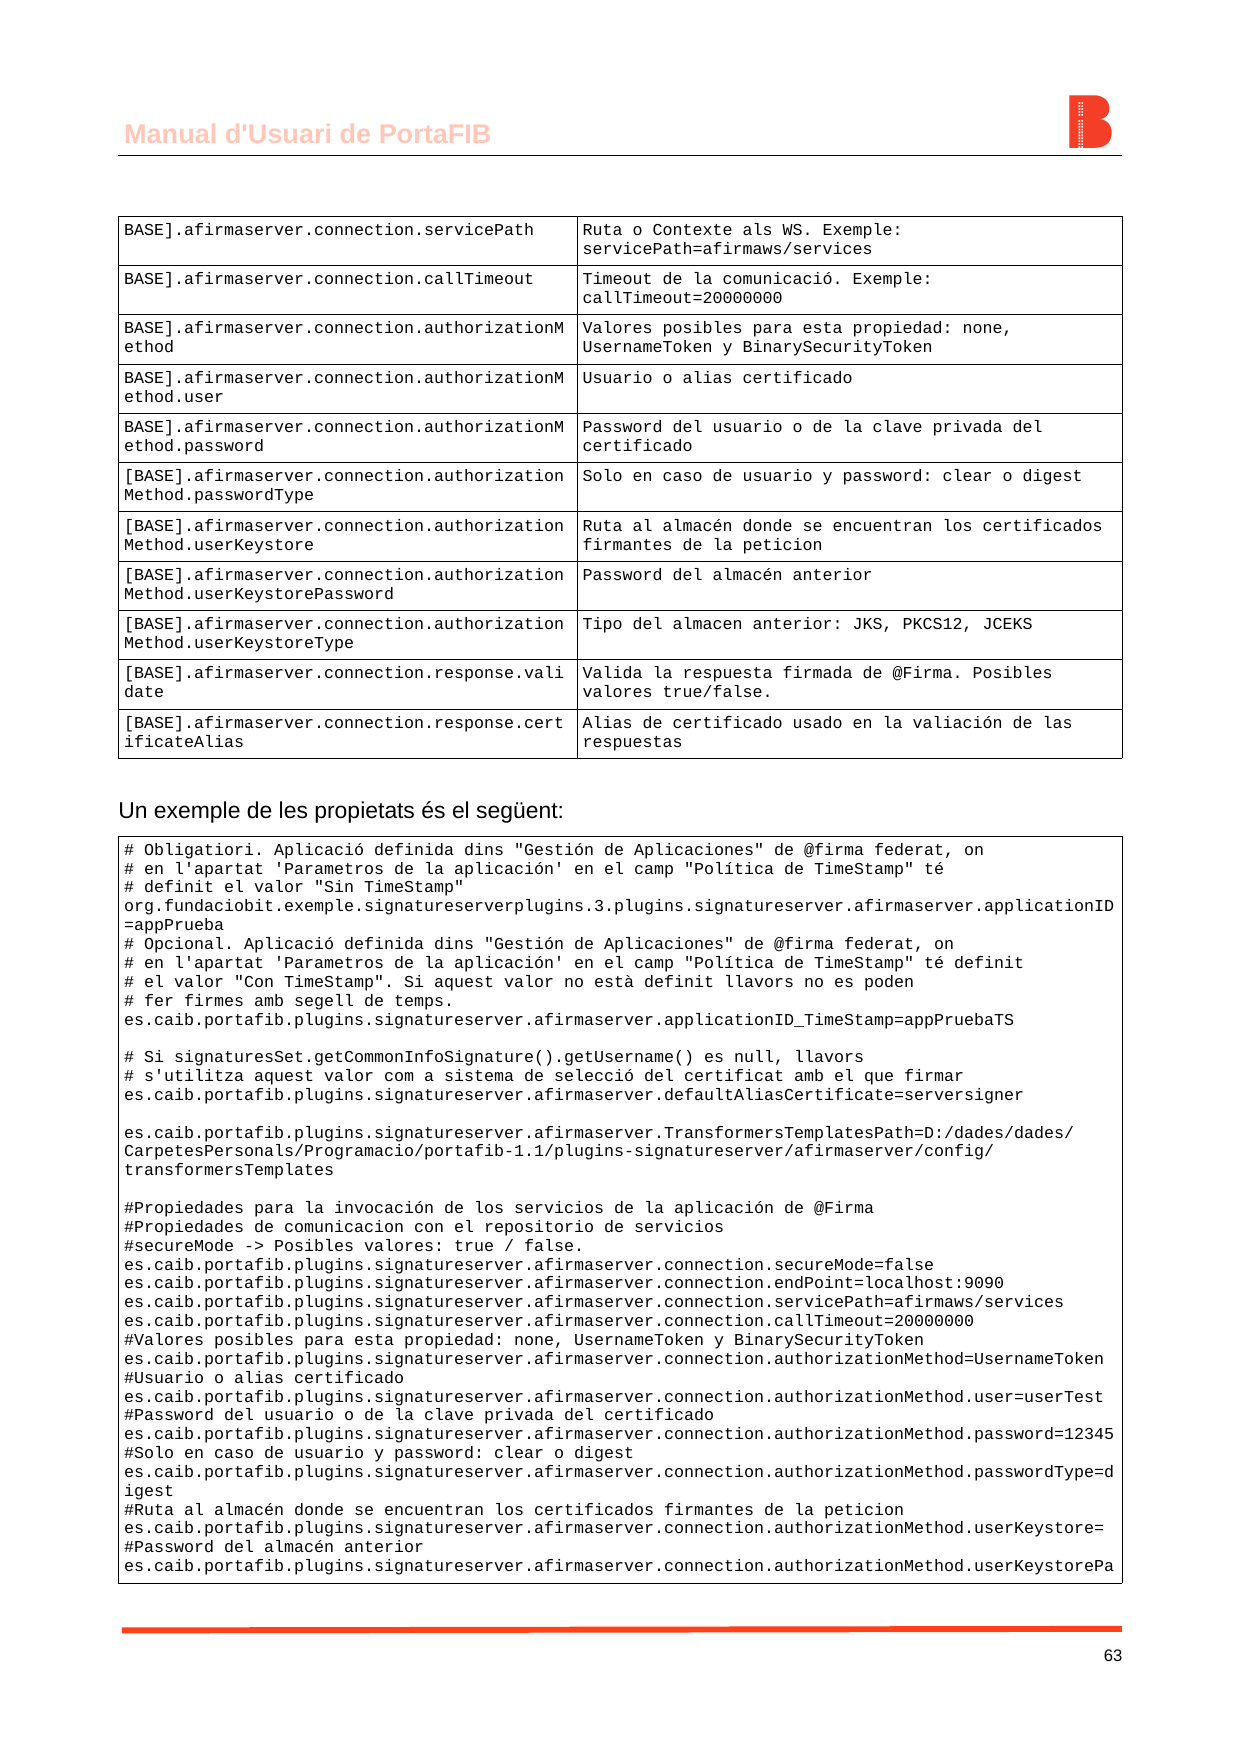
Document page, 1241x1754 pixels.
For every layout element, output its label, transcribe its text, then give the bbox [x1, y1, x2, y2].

text Un exemple de les propietats és el següent: [118, 797, 1122, 823]
table_cell BASE].afirmaserver.connection.authorizationMethod.user [119, 365, 577, 413]
table_cell BASE].afirmaserver.connection.authorizationMethod.password [119, 414, 577, 462]
table_cell Timeout de la comunicació. Exemple: callTimeout=20000000 [578, 266, 1122, 314]
table_cell Ruta o Contexte als WS. Exemple: servicePath=afirmaws/services [578, 217, 1122, 265]
table_cell [BASE].afirmaserver.connection.response.certificateAlias [119, 710, 577, 758]
table_cell Tipo del almacen anterior: JKS, PKCS12, JCEKS [578, 611, 1122, 659]
table_cell [BASE].afirmaserver.connection.authorizationMethod.passwordType [119, 463, 577, 511]
table_cell Alias de certificado usado en la valiación de las respuestas [578, 710, 1122, 758]
table_cell BASE].afirmaserver.connection.servicePath [119, 217, 577, 265]
table_cell [BASE].afirmaserver.connection.response.validate [119, 660, 577, 708]
table_cell Password del usuario o de la clave privada del certificado [578, 414, 1122, 462]
table_cell Valores posibles para esta propiedad: none, UsernameToken y BinarySecurityToken [578, 315, 1122, 363]
table_cell Usuario o alias certificado [578, 365, 1122, 413]
picture [1063, 94, 1117, 150]
table_cell [BASE].afirmaserver.connection.authorizationMethod.userKeystore [119, 512, 577, 561]
table_cell [BASE].afirmaserver.connection.authorizationMethod.userKeystoreType [119, 611, 577, 659]
table_cell Valida la respuesta firmada de @Firma. Posibles valores true/false. [578, 660, 1122, 708]
table_cell BASE].afirmaserver.connection.authorizationMethod [119, 315, 577, 363]
table_cell Password del almacén anterior [578, 562, 1122, 610]
table_header # Obligatiori. Aplicació definida dins "Gestión de Aplicaciones" de @firma federat, on # en l'apartat 'Parametros de la aplicación' en el camp "Política de TimeStamp" té # definit el valor "Sin TimeStamp" org.fundaciobit.exemple.signatureserverplugins.3.plugins.signatureserver.afirmaserver.applicationID=appPrueba # Opcional. Aplicació definida dins "Gestión de Aplicaciones" de @firma federat, on # en l'apartat 'Parametros de la aplicación' en el camp "Política de TimeStamp" té definit # el valor "Con TimeStamp". Si aquest valor no està definit llavors no es poden # fer firmes amb segell de temps. es.caib.portafib.plugins.signatureserver.afirmaserver.applicationID_TimeStamp=appPruebaTS # Si signaturesSet.getCommonInfoSignature().getUsername() es null, llavors # s'utilitza aquest valor com a sistema de selecció del certificat amb el que firmar es.caib.portafib.plugins.signatureserver.afirmaserver.defaultAliasCertificate=serversigner es.caib.portafib.plugins.signatureserver.afirmaserver.TransformersTemplatesPath=D:/dades/dades/CarpetesPersonals/Programacio/portafib-1.1/plugins-signatureserver/afirmaserver/config/transformersTemplates #Propiedades para la invocación de los servicios de la aplicación de @Firma #Propiedades de comunicacion con el repositorio de servicios #secureMode -> Posibles valores: true / false. es.caib.portafib.plugins.signatureserver.afirmaserver.connection.secureMode=false es.caib.portafib.plugins.signatureserver.afirmaserver.connection.endPoint=localhost:9090 es.caib.portafib.plugins.signatureserver.afirmaserver.connection.servicePath=afirmaws/services es.caib.portafib.plugins.signatureserver.afirmaserver.connection.callTimeout=20000000 #Valores posibles para esta propiedad: none, UsernameToken y BinarySecurityToken es.caib.portafib.plugins.signatureserver.afirmaserver.connection.authorizationMethod=UsernameToken #Usuario o alias certificado es.caib.portafib.plugins.signatureserver.afirmaserver.connection.authorizationMethod.user=userTest #Password del usuario o de la clave privada del certificado es.caib.portafib.plugins.signatureserver.afirmaserver.connection.authorizationMethod.password=12345 #Solo en caso de usuario y password: clear o digest es.caib.portafib.plugins.signatureserver.afirmaserver.connection.authorizationMethod.passwordType=digest #Ruta al almacén donde se encuentran los certificados firmantes de la peticion es.caib.portafib.plugins.signatureserver.afirmaserver.connection.authorizationMethod.userKeystore= #Password del almacén anterior es.caib.portafib.plugins.signatureserver.afirmaserver.connection.authorizationMethod.userKeystorePa [119, 837, 1122, 1582]
table_cell Ruta al almacén donde se encuentran los certificados firmantes de la peticion [578, 512, 1122, 561]
table_cell BASE].afirmaserver.connection.callTimeout [119, 266, 577, 314]
table_cell Solo en caso de usuario y password: clear o digest [578, 463, 1122, 511]
table_cell [BASE].afirmaserver.connection.authorizationMethod.userKeystorePassword [119, 562, 577, 610]
